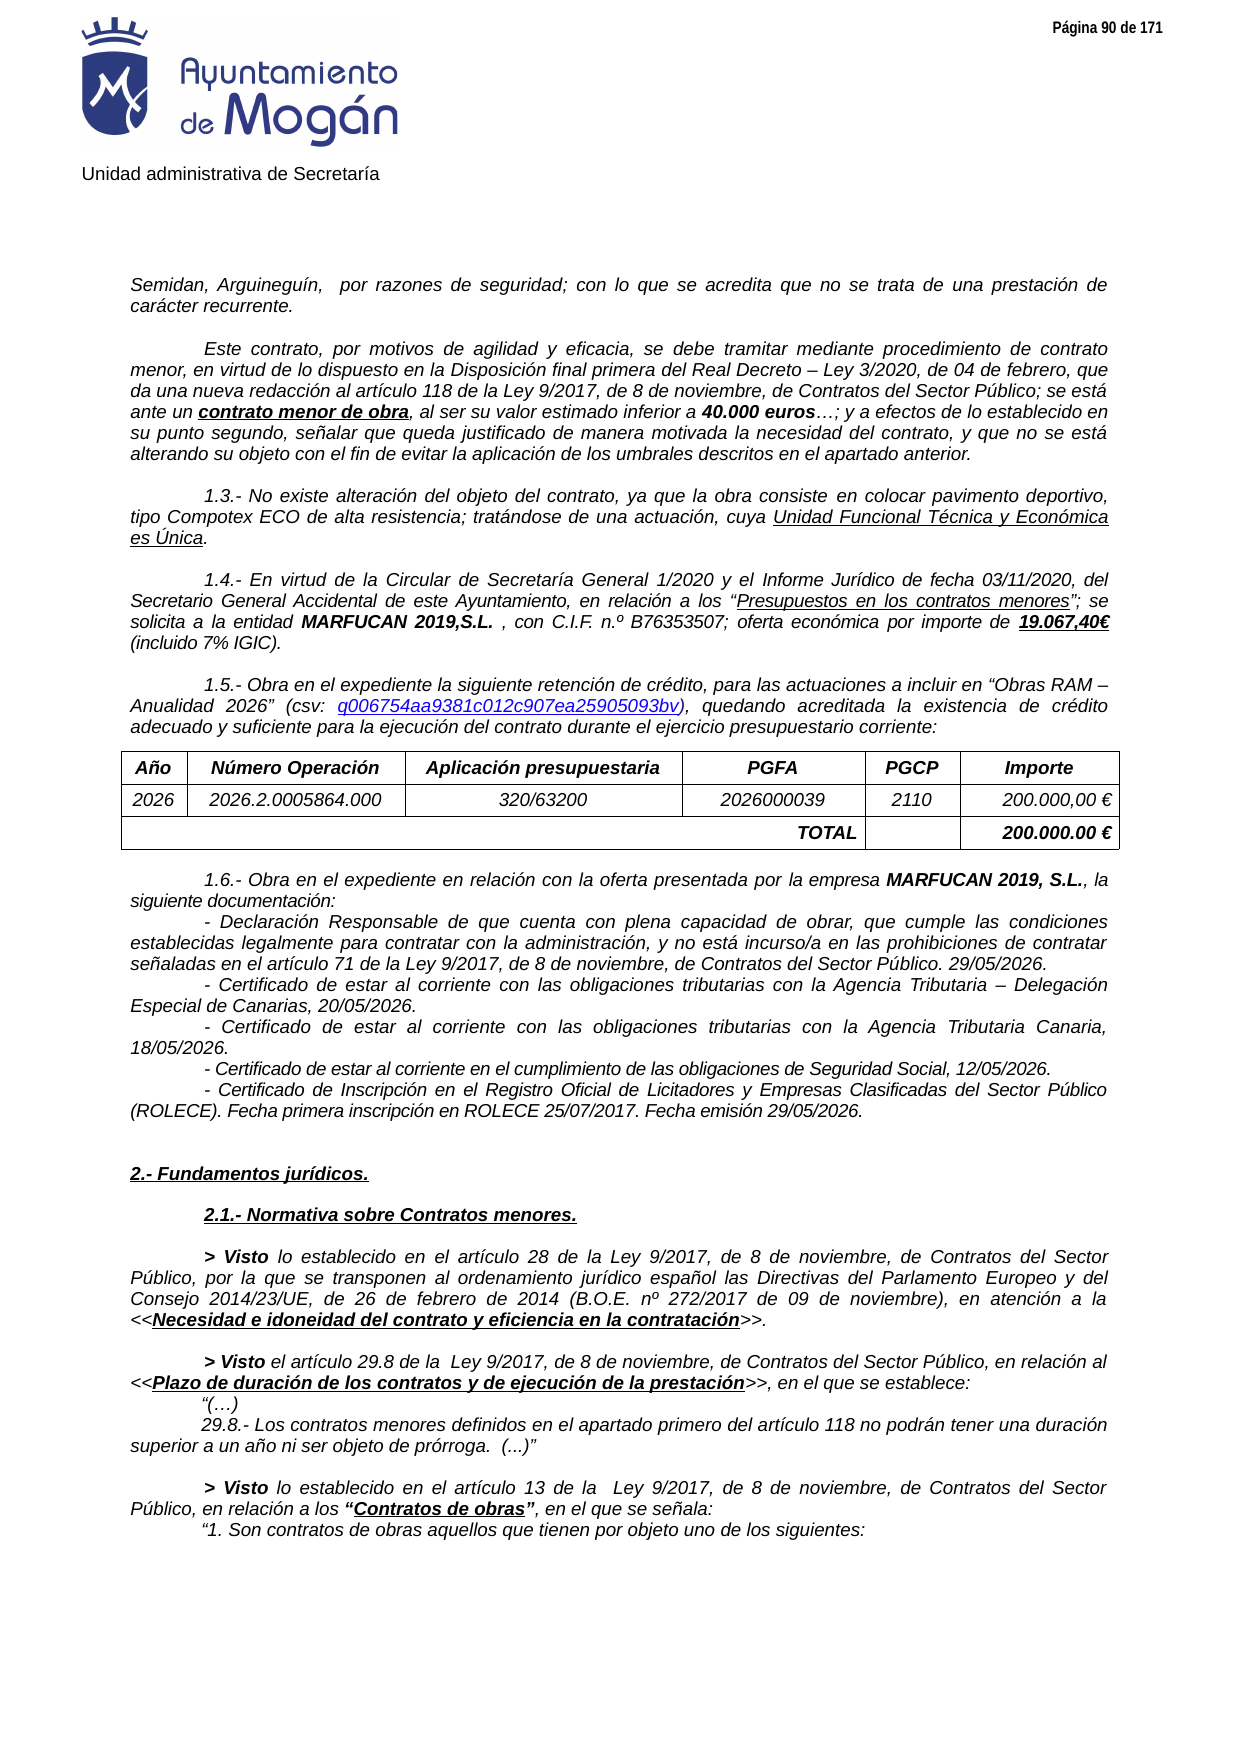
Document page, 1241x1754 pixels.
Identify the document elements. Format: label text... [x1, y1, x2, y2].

table_cell 2026000039 [683, 785, 865, 816]
text 2.- Fundamentos jurídicos. [130, 1163, 1110, 1184]
text - Certificado de estar al corriente con las obligaciones tributarias con la Agencia Tributaria Canaria, 18/05/2026. [130, 1016, 1110, 1058]
table_header Importe [961, 752, 1119, 784]
text Semidan, Arguineguín, por razones de seguridad; con lo que se acredita que no se trata de una prestación de carácter recurrente. [130, 275, 1110, 317]
text > Visto lo establecido en el artículo 28 de la Ley 9/2017, de 8 de noviembre, de Contratos del Sector Público, por la que se transponen al ordenamiento jurídico español las Directivas del Parlamento Europeo y del Consejo 2014/23/UE, de 26 de febrero de 2014 (B.O.E. nº 272/2017 de 09 de noviembre), en atención a la <<Necesidad e idoneidad del contrato y eficiencia en la contratación>>. [130, 1247, 1110, 1331]
picture [81, 17, 398, 153]
text 29.8.- Los contratos menores definidos en el apartado primero del artículo 118 no podrán tener una duración superior a un año ni ser objeto de prórroga. (...)” [130, 1414, 1110, 1456]
text Este contrato, por motivos de agilidad y eficacia, se debe tramitar mediante procedimiento de contrato menor, en virtud de lo dispuesto en la Disposición final primera del Real Decreto – Ley 3/2020, de 04 de febrero, que da una nueva redacción al artículo 118 de la Ley 9/2017, de 8 de noviembre, de Contratos del Sector Público; se está ante un contrato menor de obra, al ser su valor estimado inferior a 40.000 euros…; y a efectos de lo establecido en su punto segundo, señalar que queda justificado de manera motivada la necesidad del contrato, y que no se está alterando su objeto con el fin de evitar la aplicación de los umbrales descritos en el apartado anterior. [130, 338, 1110, 464]
table_header Número Operación [188, 752, 405, 784]
table_cell 200.000,00 € [961, 785, 1119, 816]
table_header PGFA [683, 752, 865, 784]
text 1.3.- No existe alteración del objeto del contrato, ya que la obra consiste en colocar pavimento deportivo, tipo Compotex ECO de alta resistencia; tratándose de una actuación, cuya Unidad Funcional Técnica y Económica es Única. [130, 486, 1110, 548]
table_header Año [122, 752, 187, 784]
table_cell 200.000.00 € [961, 817, 1119, 849]
text 2.1.- Normativa sobre Contratos menores. [130, 1205, 1110, 1226]
table_cell 320/63200 [406, 785, 682, 816]
table_header Aplicación presupuestaria [406, 752, 682, 784]
text - Certificado de Inscripción en el Registro Oficial de Licitadores y Empresas Clasificadas del Sector Público (ROLECE). Fecha primera inscripción en ROLECE 25/07/2017. Fecha emisión 29/05/2026. [130, 1079, 1110, 1121]
text 1.4.- En virtud de la Circular de Secretaría General 1/2020 y el Informe Jurídico de fecha 03/11/2020, del Secretario General Accidental de este Ayuntamiento, en relación a los “Presupuestos en los contratos menores”; se solicita a la entidad MARFUCAN 2019,S.L. , con C.I.F. n.º B76353507; oferta económica por importe de 19.067,40€ (incluido 7% IGIC). [130, 570, 1110, 654]
text - Certificado de estar al corriente con las obligaciones tributarias con la Agencia Tributaria – Delegación Especial de Canarias, 20/05/2026. [130, 974, 1110, 1016]
table_header PGCP [866, 752, 960, 784]
text 1.5.- Obra en el expediente la siguiente retención de crédito, para las actuaciones a incluir en “Obras RAM – Anualidad 2026” (csv: q006754aa9381c012c907ea25905093bv), quedando acreditada la existencia de crédito adecuado y suficiente para la ejecución del contrato durante el ejercicio presupuestario corriente: [130, 674, 1110, 737]
text “1. Son contratos de obras aquellos que tienen por objeto uno de los siguientes: [130, 1519, 1110, 1540]
text - Declaración Responsable de que cuenta con plena capacidad de obrar, que cumple las condiciones establecidas legalmente para contratar con la administración, y no está incurso/a en las prohibiciones de contratar señaladas en el artículo 71 de la Ley 9/2017, de 8 de noviembre, de Contratos del Sector Público. 29/05/2026. [130, 912, 1110, 974]
table_cell 2026.2.0005864.000 [188, 785, 405, 816]
text > Visto lo establecido en el artículo 13 de la Ley 9/2017, de 8 de noviembre, de Contratos del Sector Público, en relación a los “Contratos de obras”, en el que se señala: [130, 1477, 1110, 1519]
table_cell TOTAL [122, 817, 865, 849]
text “(…) [130, 1393, 1110, 1414]
text > Visto el artículo 29.8 de la Ley 9/2017, de 8 de noviembre, de Contratos del Sector Público, en relación al <<Plazo de duración de los contratos y de ejecución de la prestación>>, en el que se establece: [130, 1351, 1110, 1393]
table_cell [866, 817, 960, 849]
text - Certificado de estar al corriente en el cumplimiento de las obligaciones de Seguridad Social, 12/05/2026. [130, 1058, 1110, 1079]
table_cell 2026 [122, 785, 187, 816]
table_cell 2110 [866, 785, 960, 816]
text 1.6.- Obra en el expediente en relación con la oferta presentada por la empresa MARFUCAN 2019, S.L., la siguiente documentación: [130, 870, 1110, 912]
